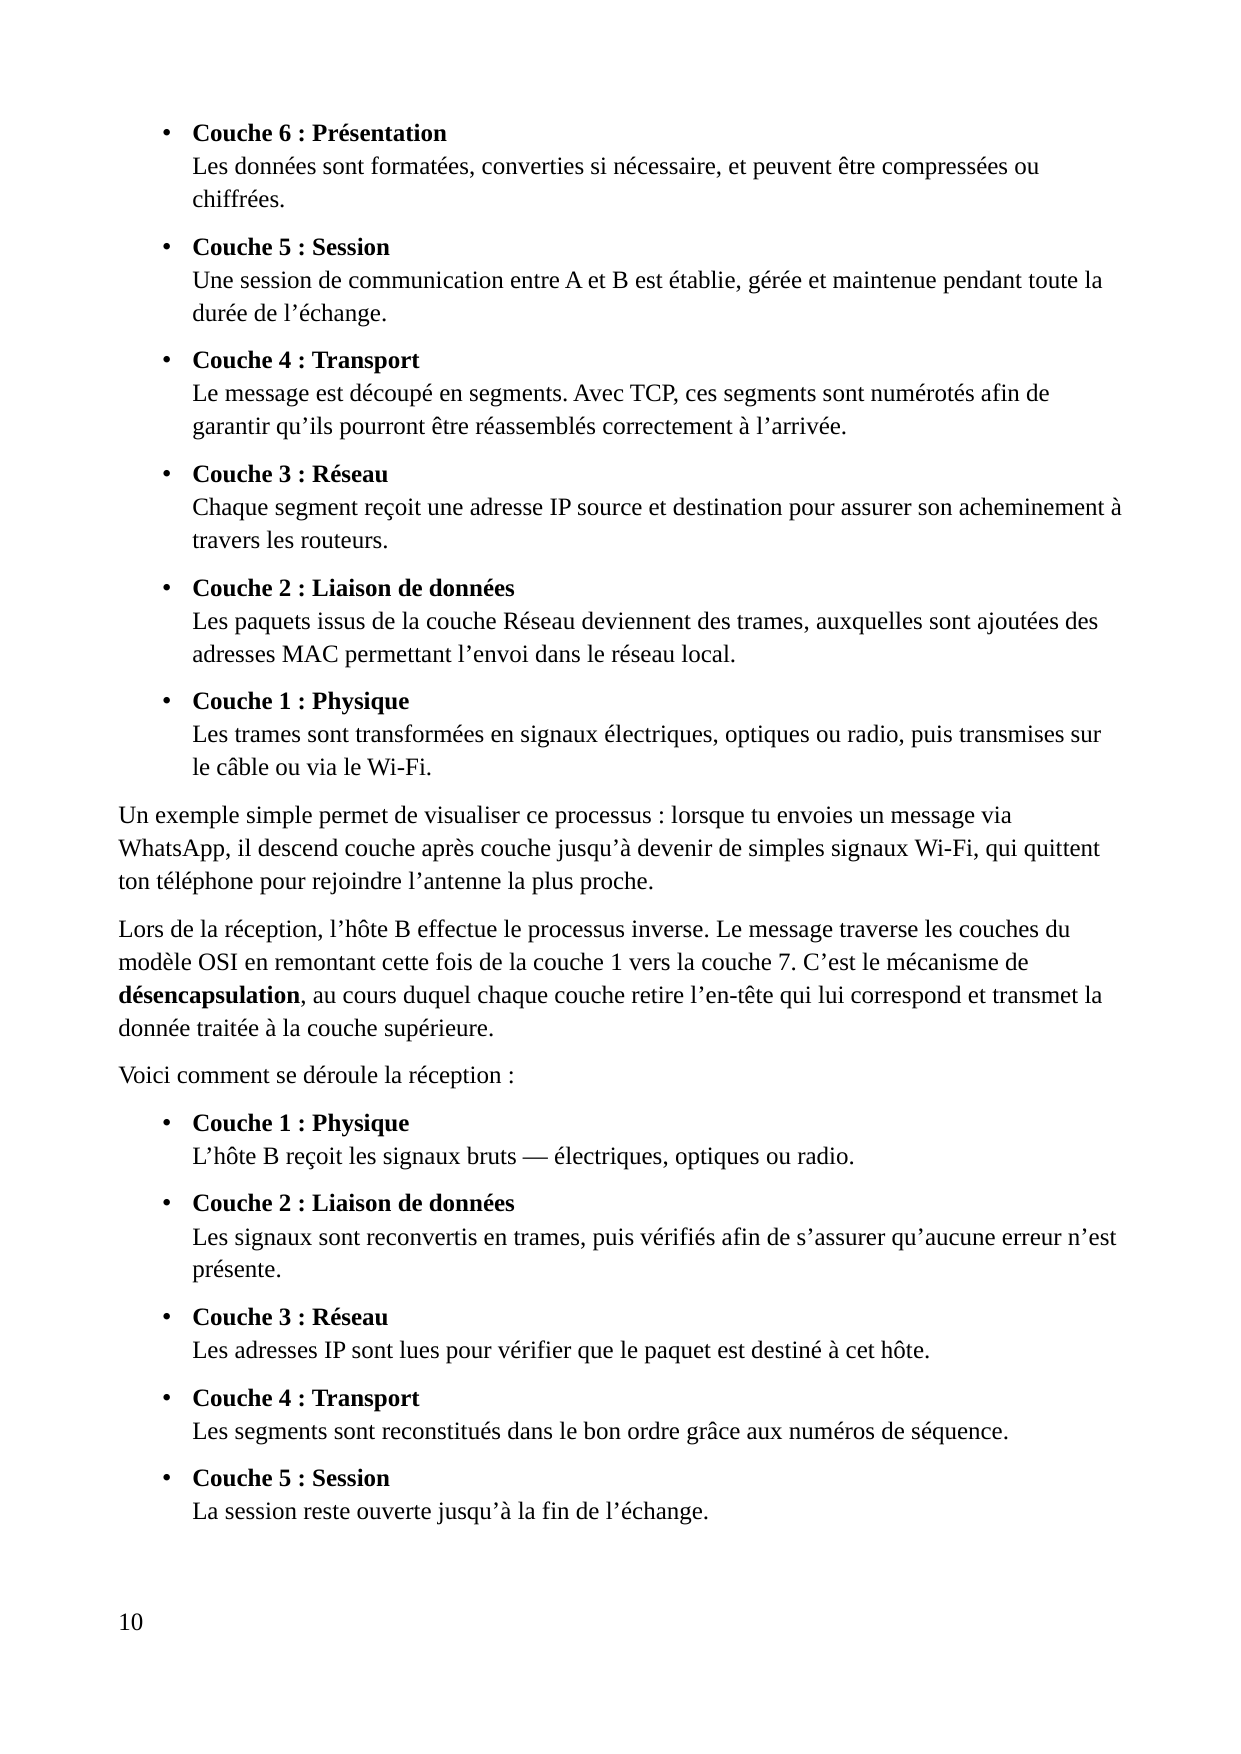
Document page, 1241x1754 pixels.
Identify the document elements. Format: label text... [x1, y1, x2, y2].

list Couche 3 : Réseau Chaque segment reçoit une adresse IP source et destination pour assurer son acheminement à travers les routeurs. [162, 459, 1122, 554]
list Couche 6 : Présentation Les données sont formatées, converties si nécessaire, et peuvent être compressées ou chiffrées. [162, 118, 1122, 213]
list Couche 2 : Liaison de données Les paquets issus de la couche Réseau deviennent des trames, auxquelles sont ajoutées des adresses MAC permettant l’envoi dans le réseau local. [162, 573, 1122, 667]
text Un exemple simple permet de visualiser ce processus : lorsque tu envoies un message via WhatsApp, il descend couche après couche jusqu’à devenir de simples signaux Wi-Fi, qui quittent ton téléphone pour rejoindre l’antenne la plus proche. [118, 800, 1122, 895]
text Voici comment se déroule la réception : [118, 1060, 1122, 1089]
list Couche 1 : Physique Les trames sont transformées en signaux électriques, optiques ou radio, puis transmises sur le câble ou via le Wi-Fi. [162, 686, 1122, 781]
list Couche 2 : Liaison de données Les signaux sont reconvertis en trames, puis vérifiés afin de s’assurer qu’aucune erreur n’est présente. [162, 1188, 1122, 1283]
list Couche 4 : Transport Le message est découpé en segments. Avec TCP, ces segments sont numérotés afin de garantir qu’ils pourront être réassemblés correctement à l’arrivée. [162, 345, 1122, 440]
list Couche 4 : Transport Les segments sont reconstitués dans le bon ordre grâce aux numéros de séquence. [162, 1383, 1122, 1444]
list Couche 3 : Réseau Les adresses IP sont lues pour vérifier que le paquet est destiné à cet hôte. [162, 1302, 1122, 1364]
list Couche 1 : Physique L’hôte B reçoit les signaux bruts — électriques, optiques ou radio. [162, 1108, 1122, 1170]
list Couche 5 : Session Une session de communication entre A et B est établie, gérée et maintenue pendant toute la durée de l’échange. [162, 232, 1122, 327]
text Lors de la réception, l’hôte B effectue le processus inverse. Le message traverse les couches du modèle OSI en remontant cette fois de la couche 1 vers la couche 7. C’est le mécanisme de désencapsulation, au cours duquel chaque couche retire l’en-tête qui lui correspond et transmet la donnée traitée à la couche supérieure. [118, 914, 1122, 1041]
list Couche 5 : Session La session reste ouverte jusqu’à la fin de l’échange. [162, 1463, 1122, 1525]
